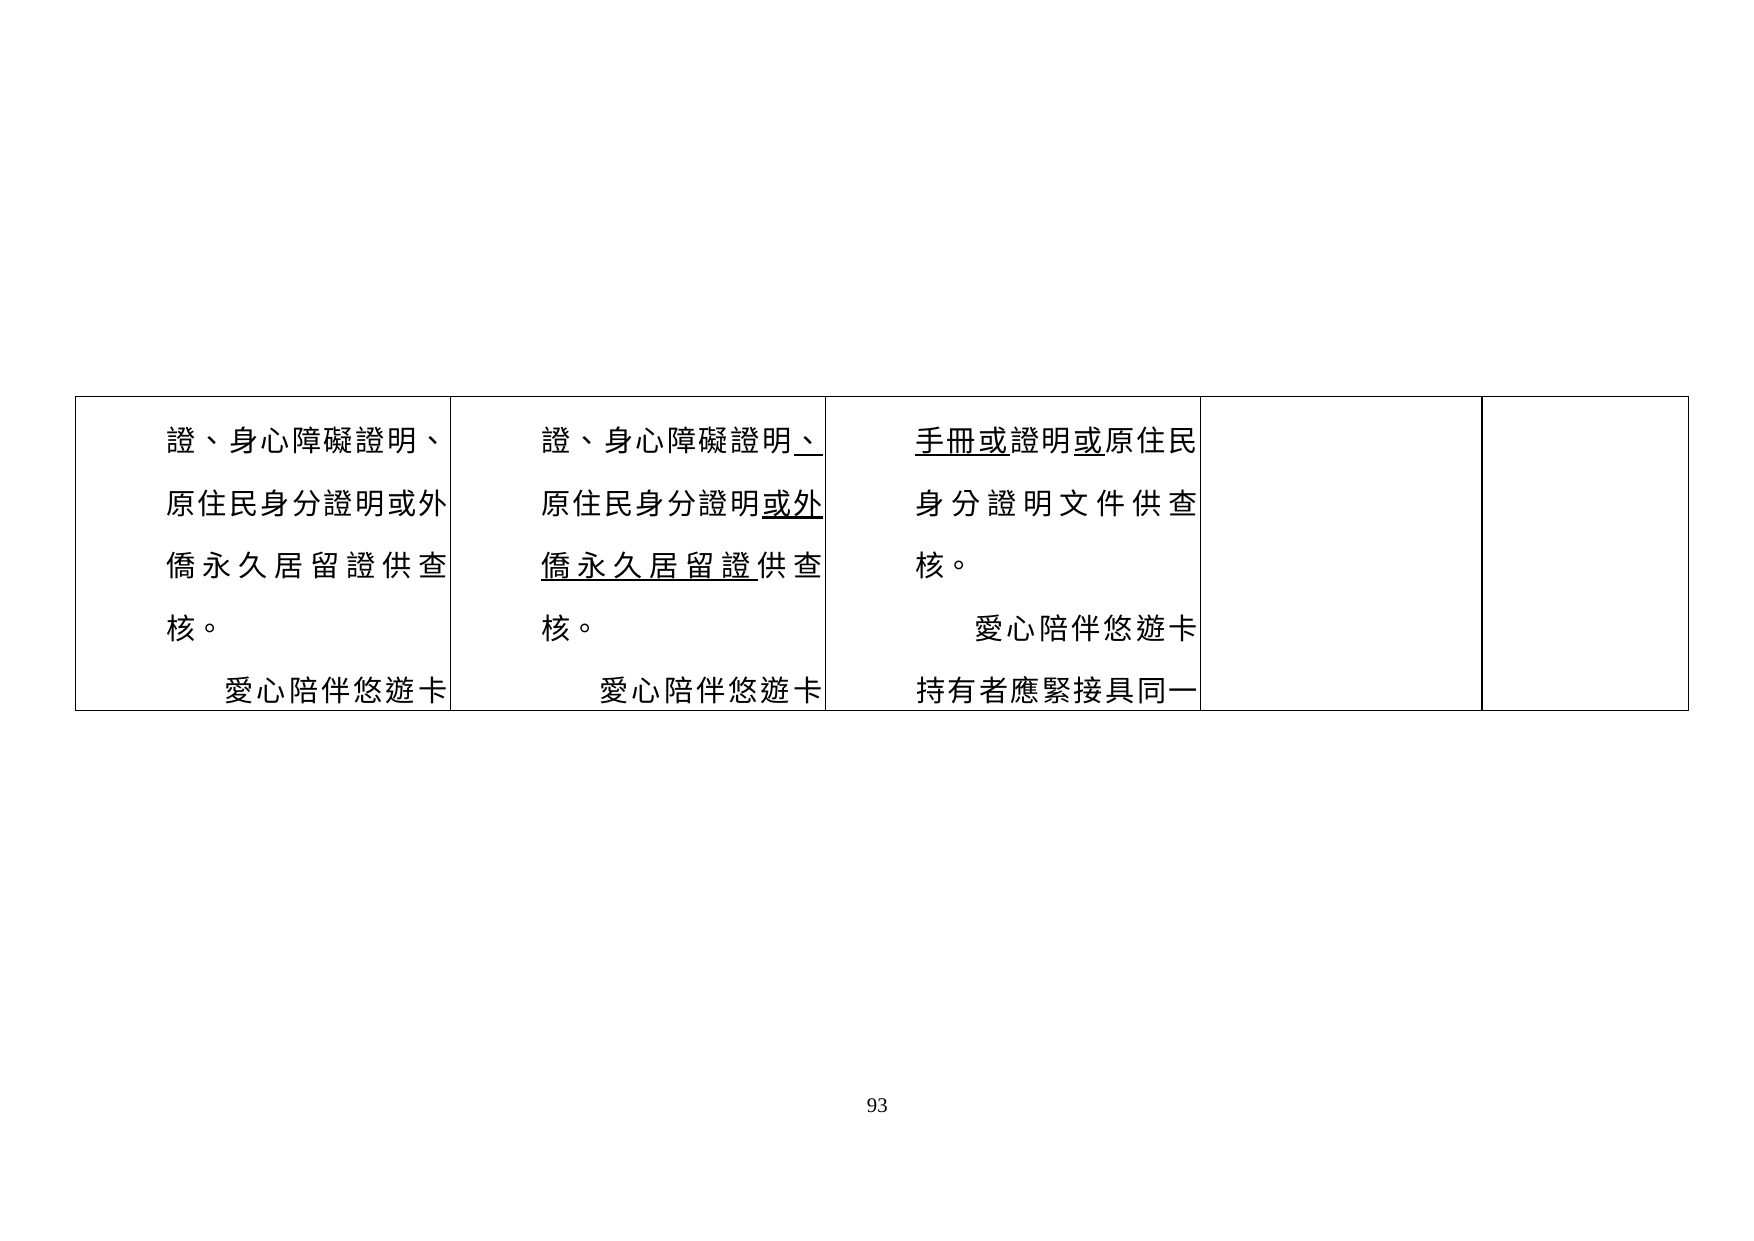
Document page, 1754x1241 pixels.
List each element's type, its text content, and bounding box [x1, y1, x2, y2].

table_cell 手冊或證明或原住民身分證明文件供查核。 愛心陪伴悠遊卡持有者應緊接具同一 [826, 397, 1200, 710]
table_cell 證、身心障礙證明、原住民身分證明或外僑永久居留證供查核。 愛心陪伴悠遊卡 [76, 397, 450, 710]
table_cell 證、身心障礙證明、原住民身分證明或外僑永久居留證供查核。 愛心陪伴悠遊卡 [451, 397, 825, 710]
table_cell [1201, 397, 1481, 710]
table_cell [1483, 397, 1688, 710]
